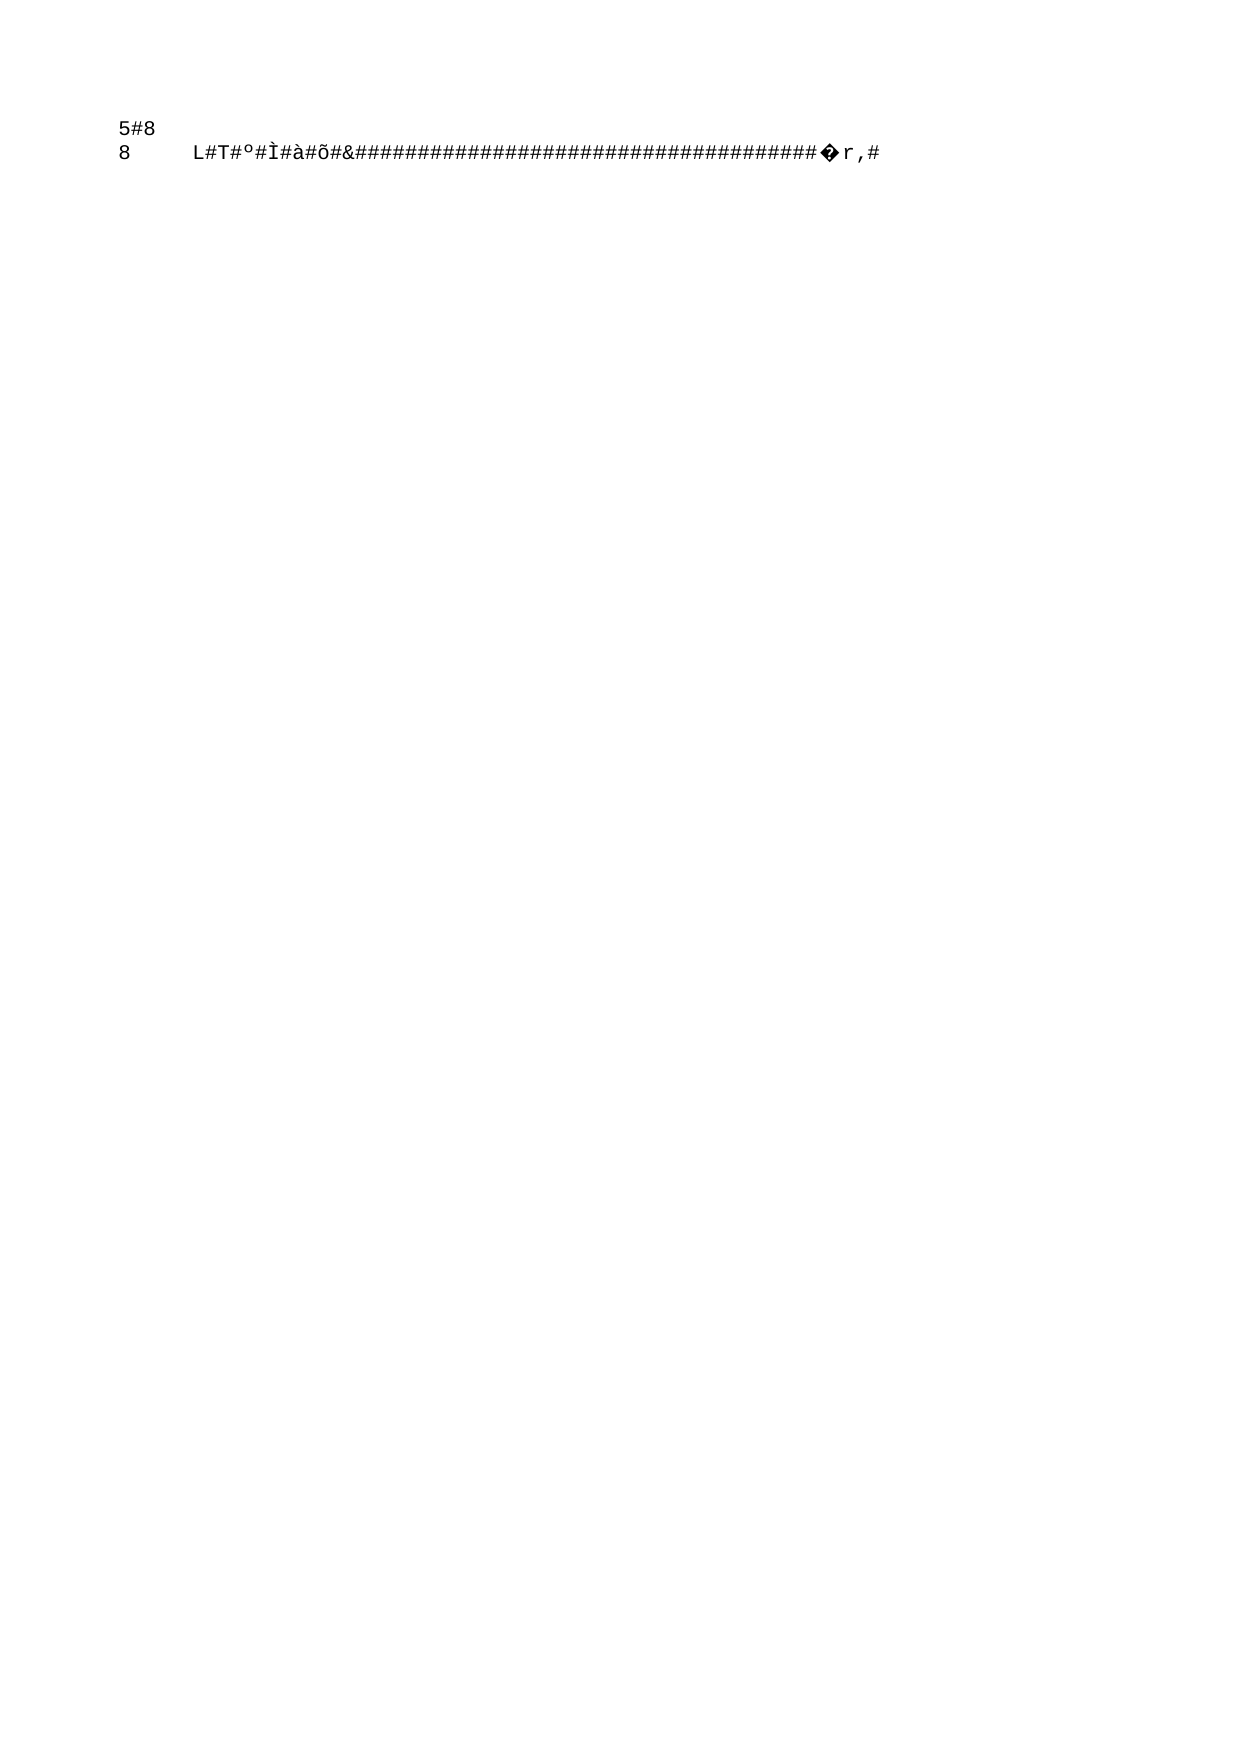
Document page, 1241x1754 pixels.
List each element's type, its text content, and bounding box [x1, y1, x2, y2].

text 5#8 8 L#T#º#Ì#à#õ#&#####################################�r‚# [118, 118, 1122, 165]
